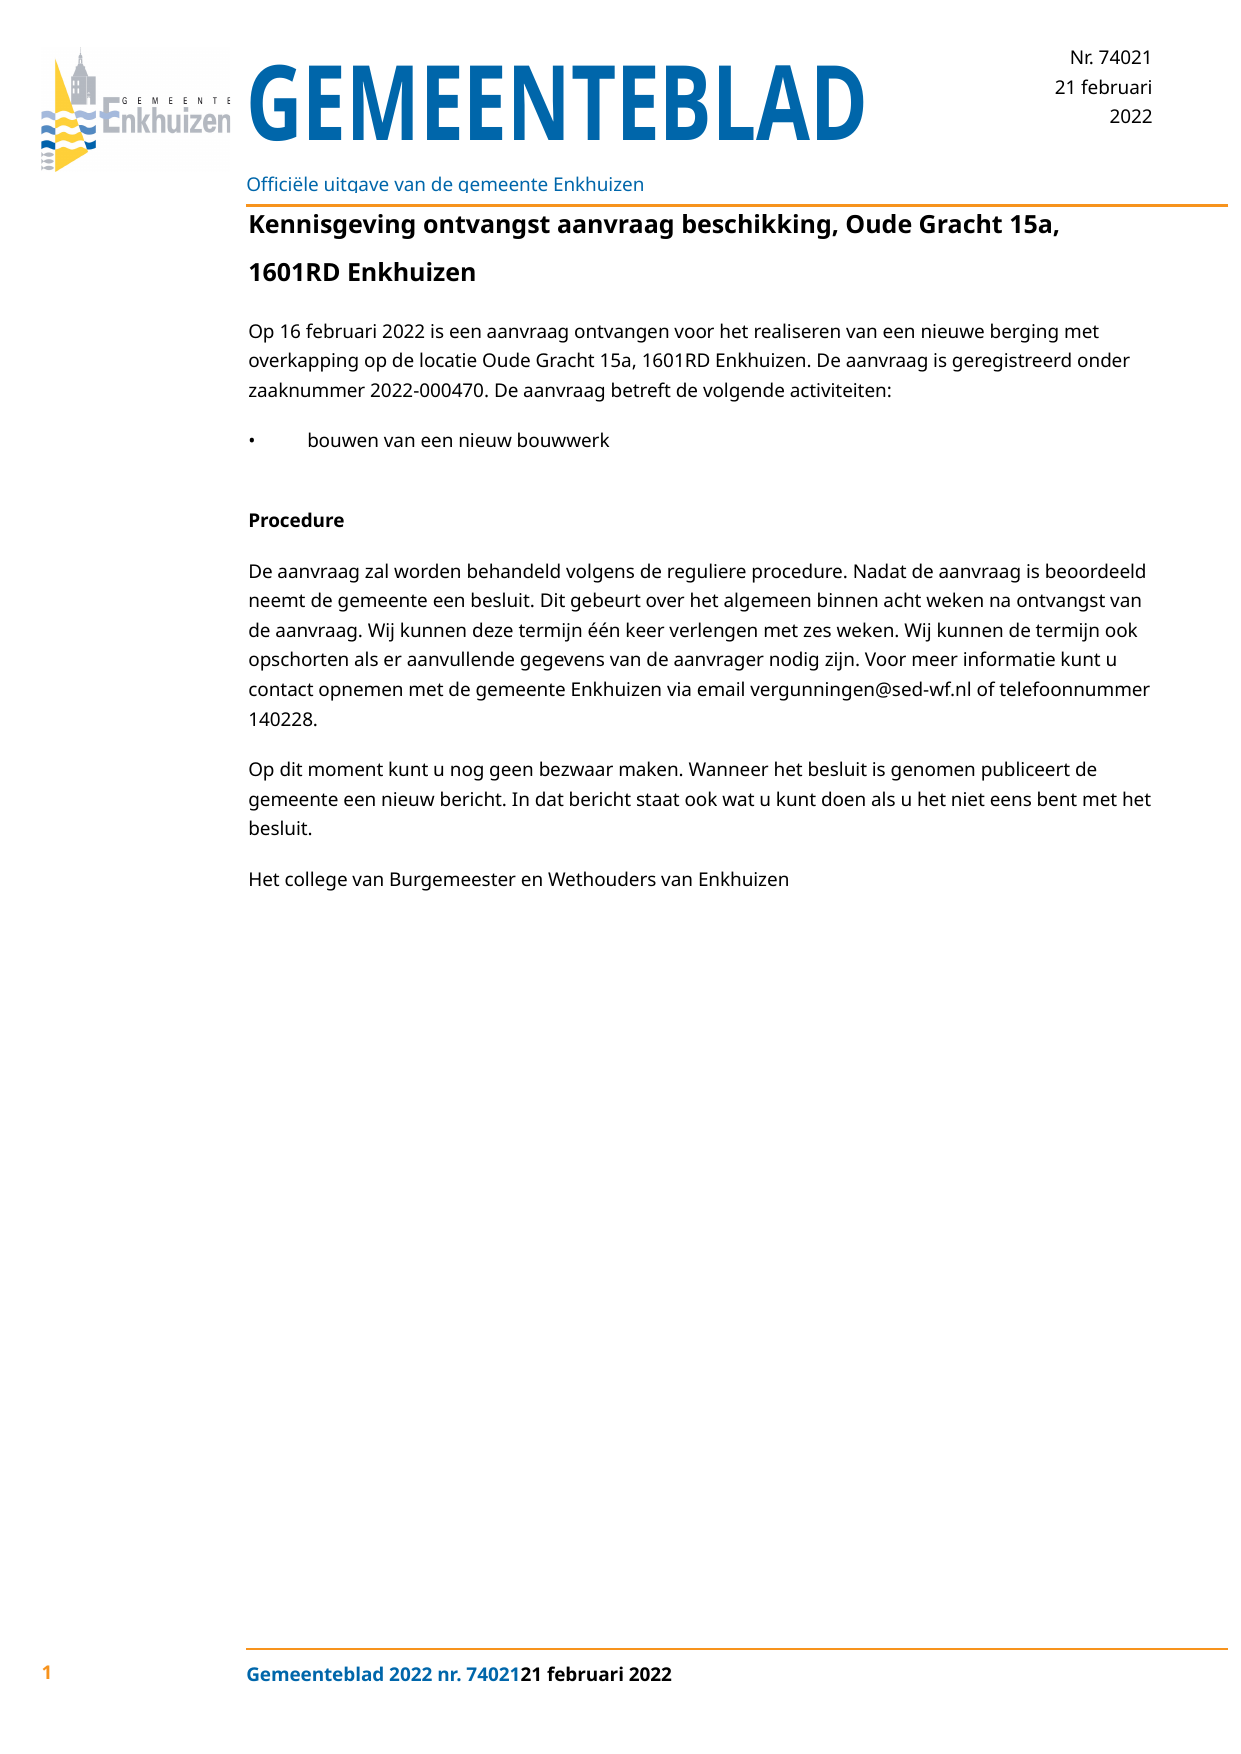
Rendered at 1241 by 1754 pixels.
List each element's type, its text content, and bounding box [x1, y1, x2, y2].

picture [41, 47, 231, 172]
text Het college van Burgemeester en Wethouders van Enkhuizen [248, 866, 1152, 892]
text De aanvraag zal worden behandeld volgens de reguliere procedure. Nadat de aanvraag is beoordeeld neemt de gemeente een besluit. Dit gebeurt over het algemeen binnen acht weken na ontvangst van de aanvraag. Wij kunnen deze termijn één keer verlengen met zes weken. Wij kunnen de termijn ook opschorten als er aanvullende gegevens van de aanvrager nodig zijn. Voor meer informatie kunt u contact opnemen met de gemeente Enkhuizen via email vergunningen@sed-wf.nl of telefoonnummer 140228. [248, 558, 1152, 732]
text Procedure [248, 507, 1152, 533]
text Op dit moment kunt u nog geen bezwaar maken. Wanneer het besluit is genomen publiceert de gemeente een nieuw bericht. In dat bericht staat ook wat u kunt doen als u het niet eens bent met het besluit. [248, 756, 1152, 841]
list bouwen van een nieuw bouwwerk [248, 427, 1152, 453]
text Kennisgeving ontvangst aanvraag beschikking, Oude Gracht 15a, 1601RD Enkhuizen [248, 207, 1152, 288]
text Op 16 februari 2022 is een aanvraag ontvangen voor het realiseren van een nieuwe berging met overkapping op de locatie Oude Gracht 15a, 1601RD Enkhuizen. De aanvraag is geregistreerd onder zaaknummer 2022-000470. De aanvraag betreft de volgende activiteiten: [248, 318, 1152, 403]
